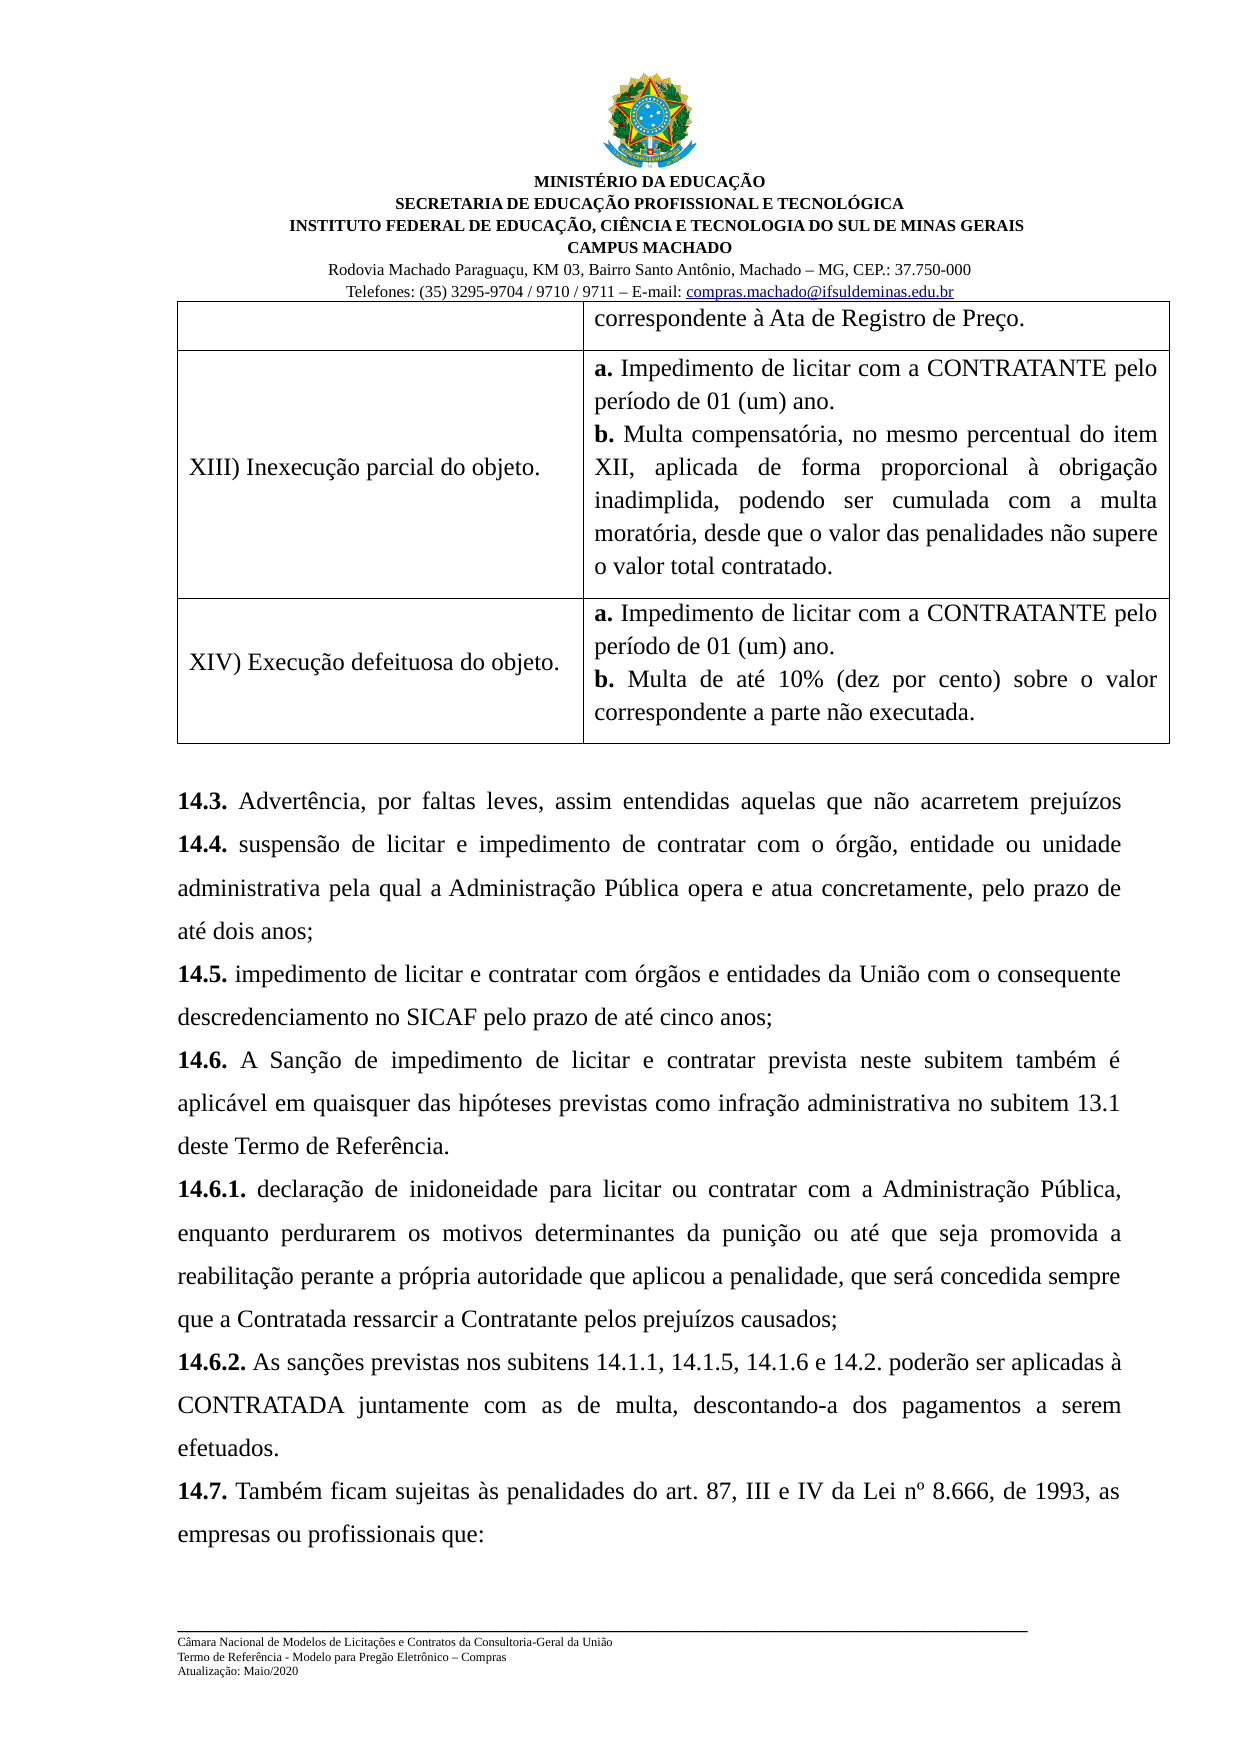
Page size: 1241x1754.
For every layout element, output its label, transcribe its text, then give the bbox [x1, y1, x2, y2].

table_cell [178, 302, 583, 350]
table_cell XIV) Execução defeituosa do objeto. [178, 599, 583, 743]
text 14.6.1. declaração de inidoneidade para licitar ou contratar com a Administração Pública, enquanto perdurarem os motivos determinantes da punição ou até que seja promovida a reabilitação perante a própria autoridade que aplicou a penalidade, que será concedida sempre que a Contratada ressarcir a Contratante pelos prejuízos causados; [177, 1174, 1122, 1333]
table_cell a. Impedimento de licitar com a CONTRATANTE pelo período de 01 (um) ano. b. Multa de até 10% (dez por cento) sobre o valor correspondente a parte não executada. [584, 599, 1169, 743]
text 14.6.2. As sanções previstas nos subitens 14.1.1, 14.1.5, 14.1.6 e 14.2. poderão ser aplicadas à CONTRATADA juntamente com as de multa, descontando-a dos pagamentos a serem efetuados. [177, 1347, 1122, 1462]
picture [669, 149, 680, 155]
picture [643, 163, 658, 168]
table_cell correspondente à Ata de Registro de Preço. [584, 302, 1169, 350]
text 14.6. A Sanção de impedimento de licitar e contratar prevista neste subitem também é aplicável em quaisquer das hipóteses previstas como infração administrativa no subitem 13.1 deste Termo de Referência. [177, 1045, 1122, 1160]
table_cell a. Impedimento de licitar com a CONTRATANTE pelo período de 01 (um) ano. b. Multa compensatória, no mesmo percentual do item XII, aplicada de forma proporcional à obrigação inadimplida, podendo ser cumulada com a multa moratória, desde que o valor das penalidades não supere o valor total contratado. [584, 351, 1169, 598]
picture [603, 73, 697, 168]
text 14.7. Também ficam sujeitas às penalidades do art. 87, III e IV da Lei nº 8.666, de 1993, as empresas ou profissionais que: [177, 1476, 1122, 1548]
table_cell XIII) Inexecução parcial do objeto. [178, 351, 583, 598]
text 14.3. Advertência, por faltas leves, assim entendidas aquelas que não acarretem prejuízos 14.4. suspensão de licitar e impedimento de contratar com o órgão, entidade ou unidade administrativa pela qual a Administração Pública opera e atua concretamente, pelo prazo de até dois anos; [177, 786, 1122, 944]
text 14.5. impedimento de licitar e contratar com órgãos e entidades da União com o consequente descredenciamento no SICAF pelo prazo de até cinco anos; [177, 959, 1122, 1031]
